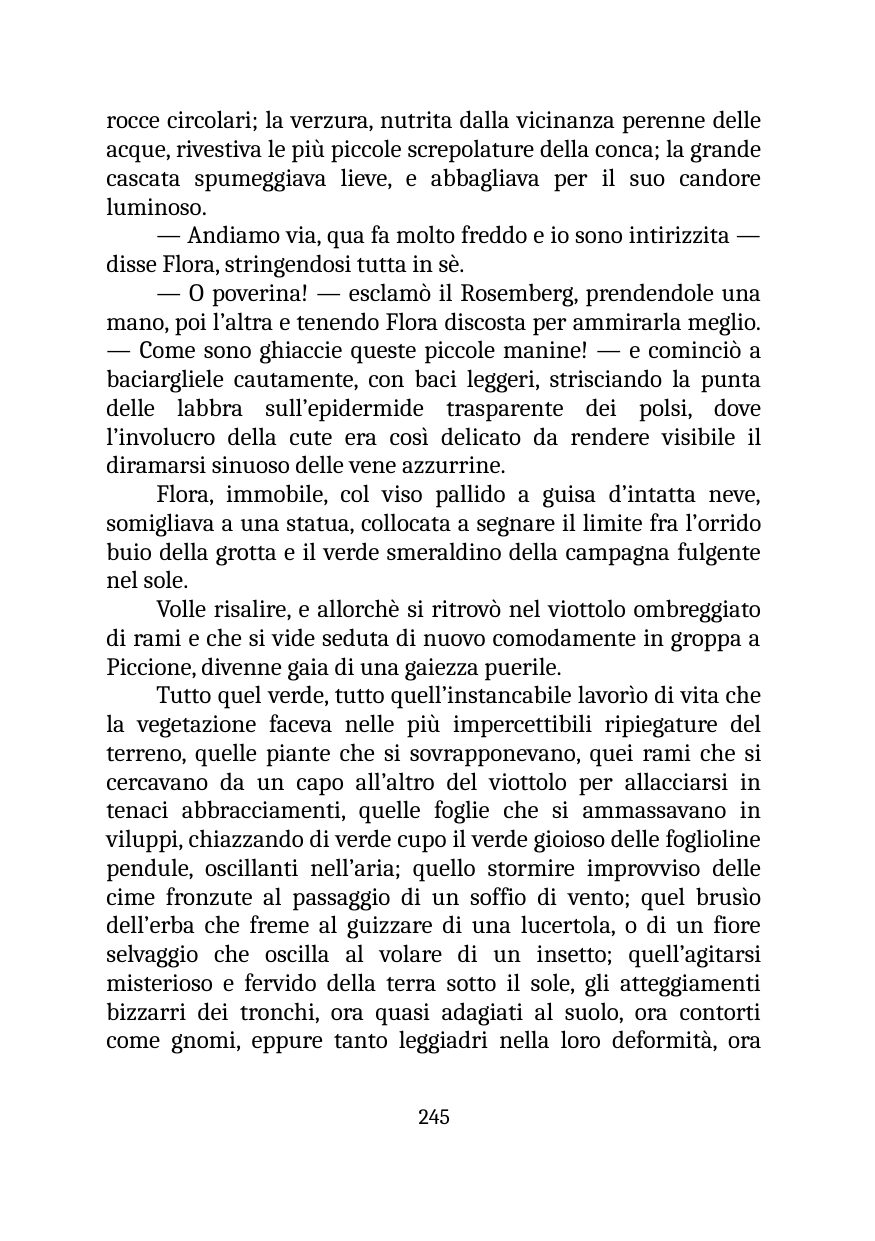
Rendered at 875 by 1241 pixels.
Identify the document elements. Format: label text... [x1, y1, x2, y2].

text Tutto quel verde, tutto quell’instancabile lavorìo di vita che la vegetazione faceva nelle più impercettibili ripiegature del terreno, quelle piante che si sovrapponevano, quei rami che si cercavano da un capo all’altro del viottolo per allacciarsi in tenaci abbracciamenti, quelle foglie che si ammassavano in viluppi, chiazzando di verde cupo il verde gioioso delle foglioline pendule, oscillanti nell’aria; quello stormire improvviso delle cime fronzute al passaggio di un soffio di vento; quel brusìo dell’erba che freme al guizzare di una lucertola, o di un fiore selvaggio che oscilla al volare di un insetto; quell’agitarsi misterioso e fervido della terra sotto il sole, gli atteggiamenti bizzarri dei tronchi, ora quasi adagiati al suolo, ora contorti come gnomi, eppure tanto leggiadri nella loro deformità, ora [106, 681, 762, 1055]
text — Andiamo via, qua fa molto freddo e io sono intirizzita — disse Flora, stringendosi tutta in sè. [106, 221, 762, 279]
text — O poverina! — esclamò il Rosemberg, prendendole una mano, poi l’altra e tenendo Flora discosta per ammirarla meglio. — Come sono ghiaccie queste piccole manine! — e cominciò a baciargliele cautamente, con baci leggeri, strisciando la punta delle labbra sull’epidermide trasparente dei polsi, dove l’involucro della cute era così delicato da rendere visibile il diramarsi sinuoso delle vene azzurrine. [106, 279, 762, 480]
text Flora, immobile, col viso pallido a guisa d’intatta neve, somigliava a una statua, collocata a segnare il limite fra l’orrido buio della grotta e il verde smeraldino della campagna fulgente nel sole. [106, 480, 762, 595]
text Volle risalire, e allorchè si ritrovò nel viottolo ombreggiato di rami e che si vide seduta di nuovo comodamente in groppa a Piccione, divenne gaia di una gaiezza puerile. [106, 595, 762, 681]
text rocce circolari; la verzura, nutrita dalla vicinanza perenne delle acque, rivestiva le più piccole screpolature della conca; la grande cascata spumeggiava lieve, e abbagliava per il suo candore luminoso. [106, 106, 762, 221]
